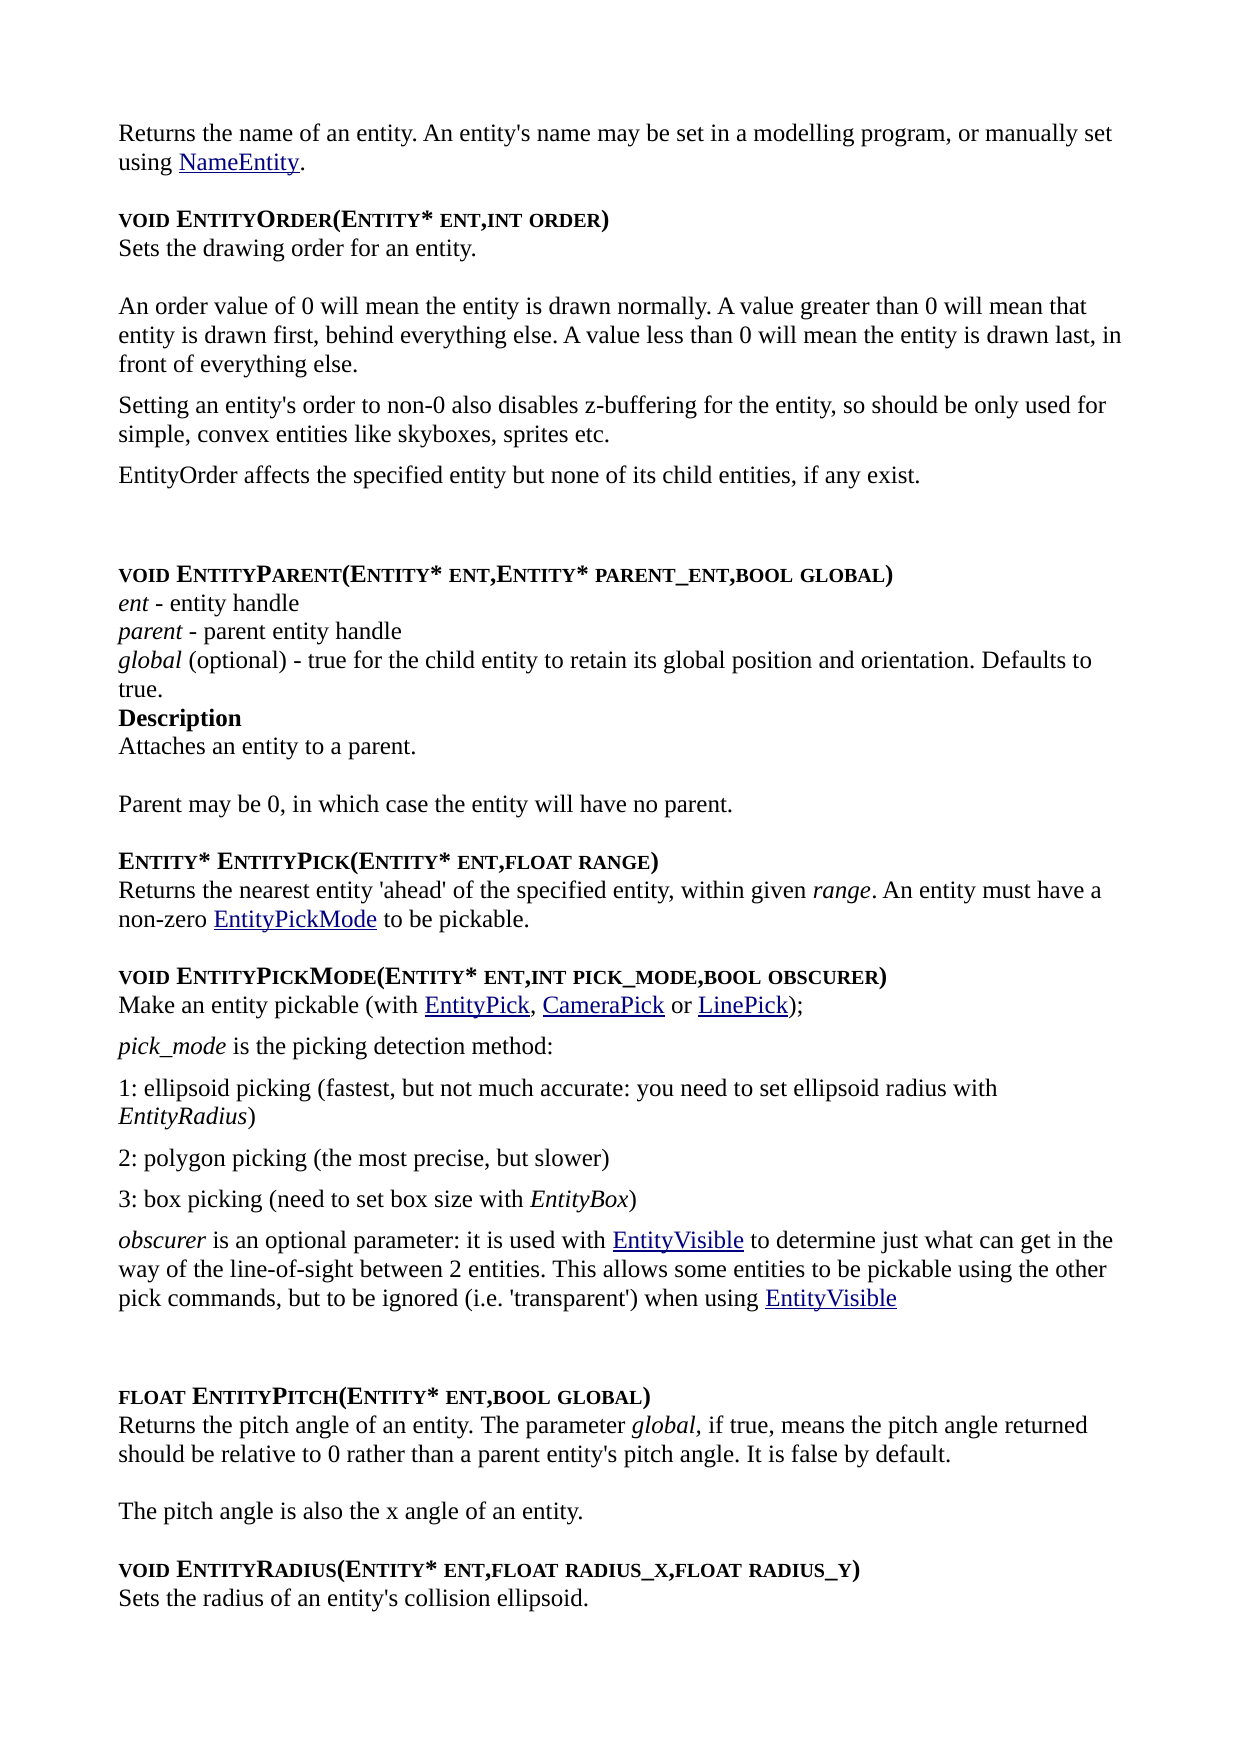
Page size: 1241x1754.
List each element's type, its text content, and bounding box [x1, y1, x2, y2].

text Description [118, 703, 1122, 731]
text Setting an entity's order to non-0 also disables z-buffering for the entity, so should be only used for simple, convex entities like skyboxes, sprites etc. [118, 390, 1122, 448]
text The pitch angle is also the x angle of an entity. [118, 1496, 1122, 1525]
text Attaches an entity to a parent. [118, 731, 1122, 760]
text Parent may be 0, in which case the entity will have no parent. [118, 789, 1122, 818]
text Sets the drawing order for an entity. [118, 233, 1122, 262]
text global (optional) - true for the child entity to retain its global position and orientation. Defaults to true. [118, 645, 1122, 703]
text 1: ellipsoid picking (fastest, but not much accurate: you need to set ellipsoid radius with EntityRadius) [118, 1073, 1122, 1130]
text 3: box picking (need to set box size with EntityBox) [118, 1184, 1122, 1213]
text Returns the name of an entity. An entity's name may be set in a modelling program, or manually set using NameEntity. [118, 118, 1122, 176]
text Returns the pitch angle of an entity. The parameter global, if true, means the pitch angle returned should be relative to 0 rather than a parent entity's pitch angle. It is false by default. [118, 1410, 1122, 1468]
text obscurer is an optional parameter: it is used with EntityVisible to determine just what can get in the way of the line-of-sight between 2 entities. This allows some entities to be pickable using the other pick commands, but to be ignored (i.e. 'transparent') when using EntityVisible [118, 1225, 1122, 1311]
text Entity* EntityPick(Entity* ent,float range) [118, 846, 1122, 875]
text void EntityParent(Entity* ent,Entity* parent_ent,bool global) [118, 559, 1122, 588]
text pick_mode is the picking detection method: [118, 1031, 1122, 1060]
text Returns the nearest entity 'ahead' of the specified entity, within given range. An entity must have a non-zero EntityPickMode to be pickable. [118, 875, 1122, 933]
text parent - parent entity handle [118, 616, 1122, 645]
text float EntityPitch(Entity* ent,bool global) [118, 1381, 1122, 1410]
text 2: polygon picking (the most precise, but slower) [118, 1143, 1122, 1171]
text Sets the radius of an entity's collision ellipsoid. [118, 1583, 1122, 1611]
text void EntityOrder(Entity* ent,int order) [118, 204, 1122, 233]
text Make an entity pickable (with EntityPick, CameraPick or LinePick); [118, 990, 1122, 1019]
text ent - entity handle [118, 588, 1122, 616]
text void EntityRadius(Entity* ent,float radius_x,float radius_y) [118, 1554, 1122, 1583]
text EntityOrder affects the specified entity but none of its child entities, if any exist. [118, 460, 1122, 489]
text void EntityPickMode(Entity* ent,int pick_mode,bool obscurer) [118, 961, 1122, 990]
text An order value of 0 will mean the entity is drawn normally. A value greater than 0 will mean that entity is drawn first, behind everything else. A value less than 0 will mean the entity is drawn last, in front of everything else. [118, 291, 1122, 378]
